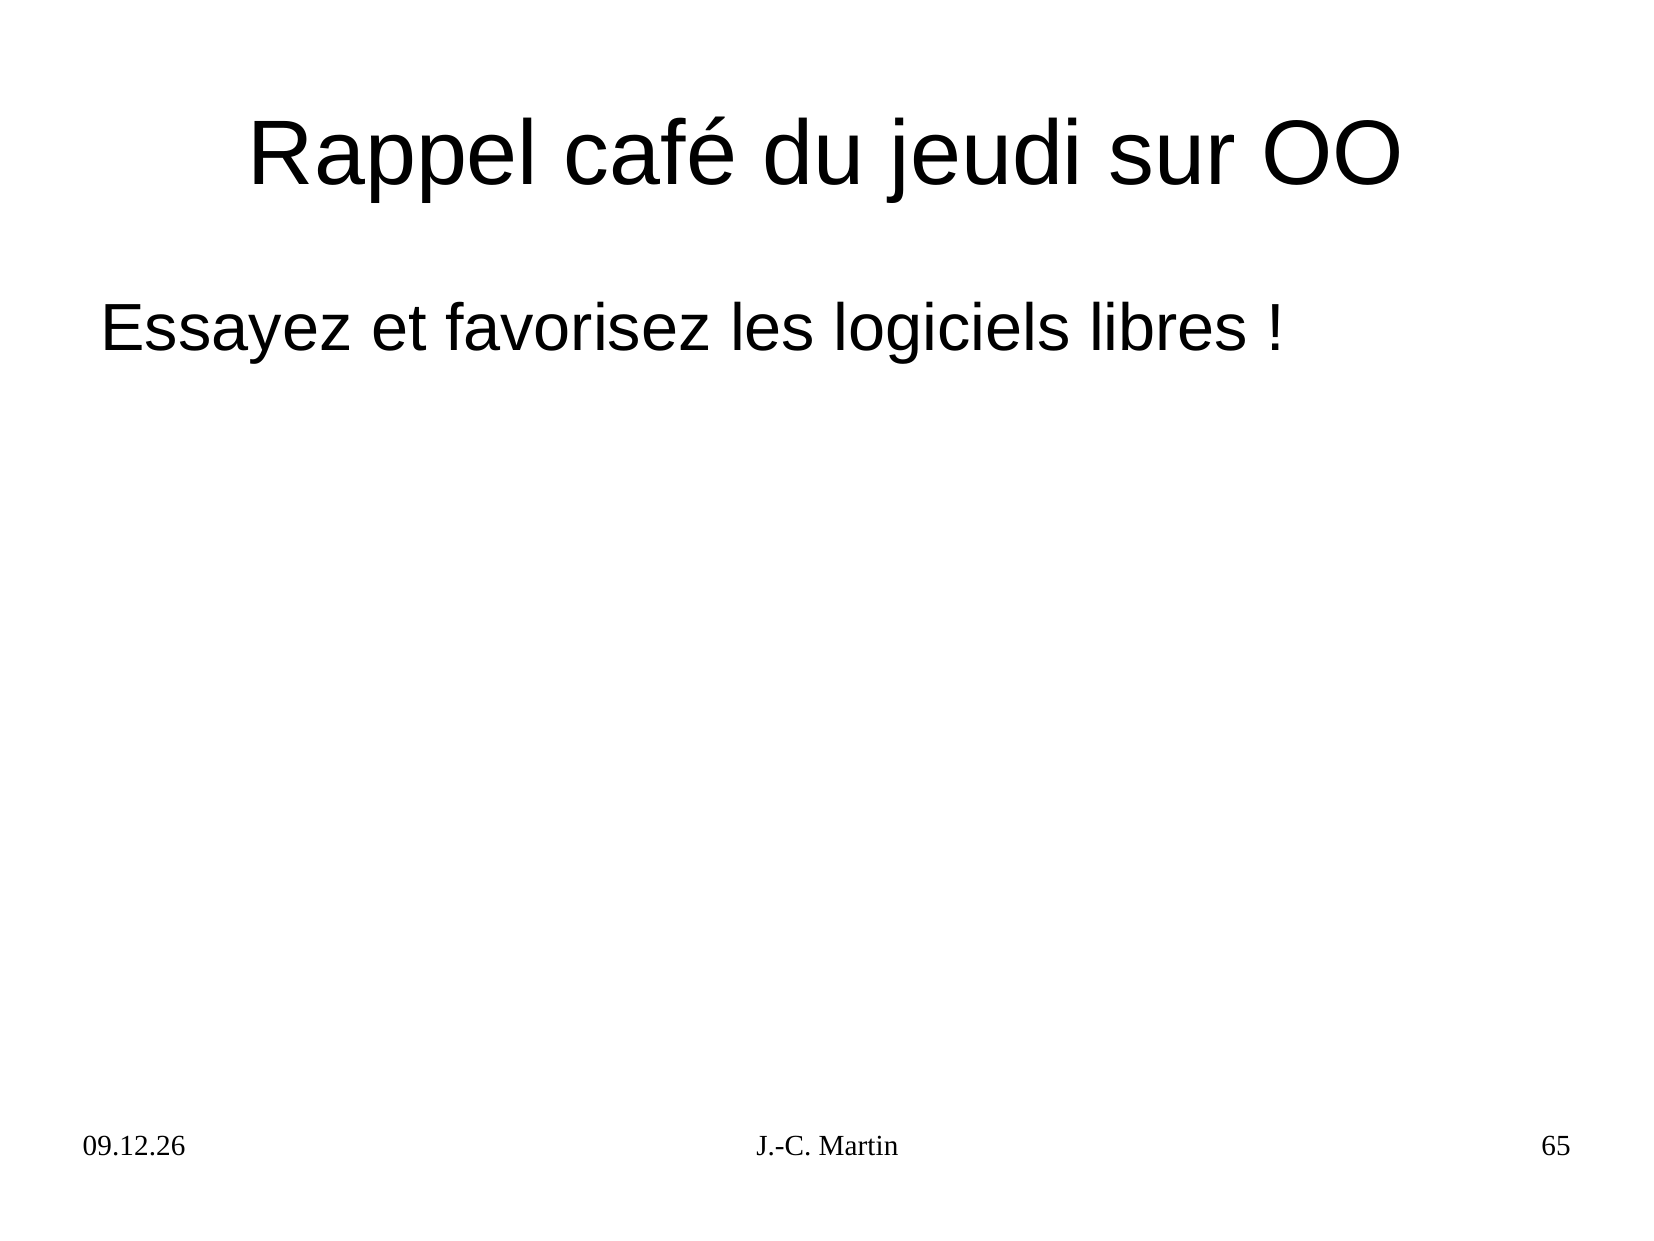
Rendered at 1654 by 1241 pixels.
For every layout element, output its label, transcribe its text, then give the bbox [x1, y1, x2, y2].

list Essayez et favorisez les logiciels libres ! [82, 290, 1571, 1094]
title Rappel café du jeudi sur OO [82, 56, 1571, 250]
